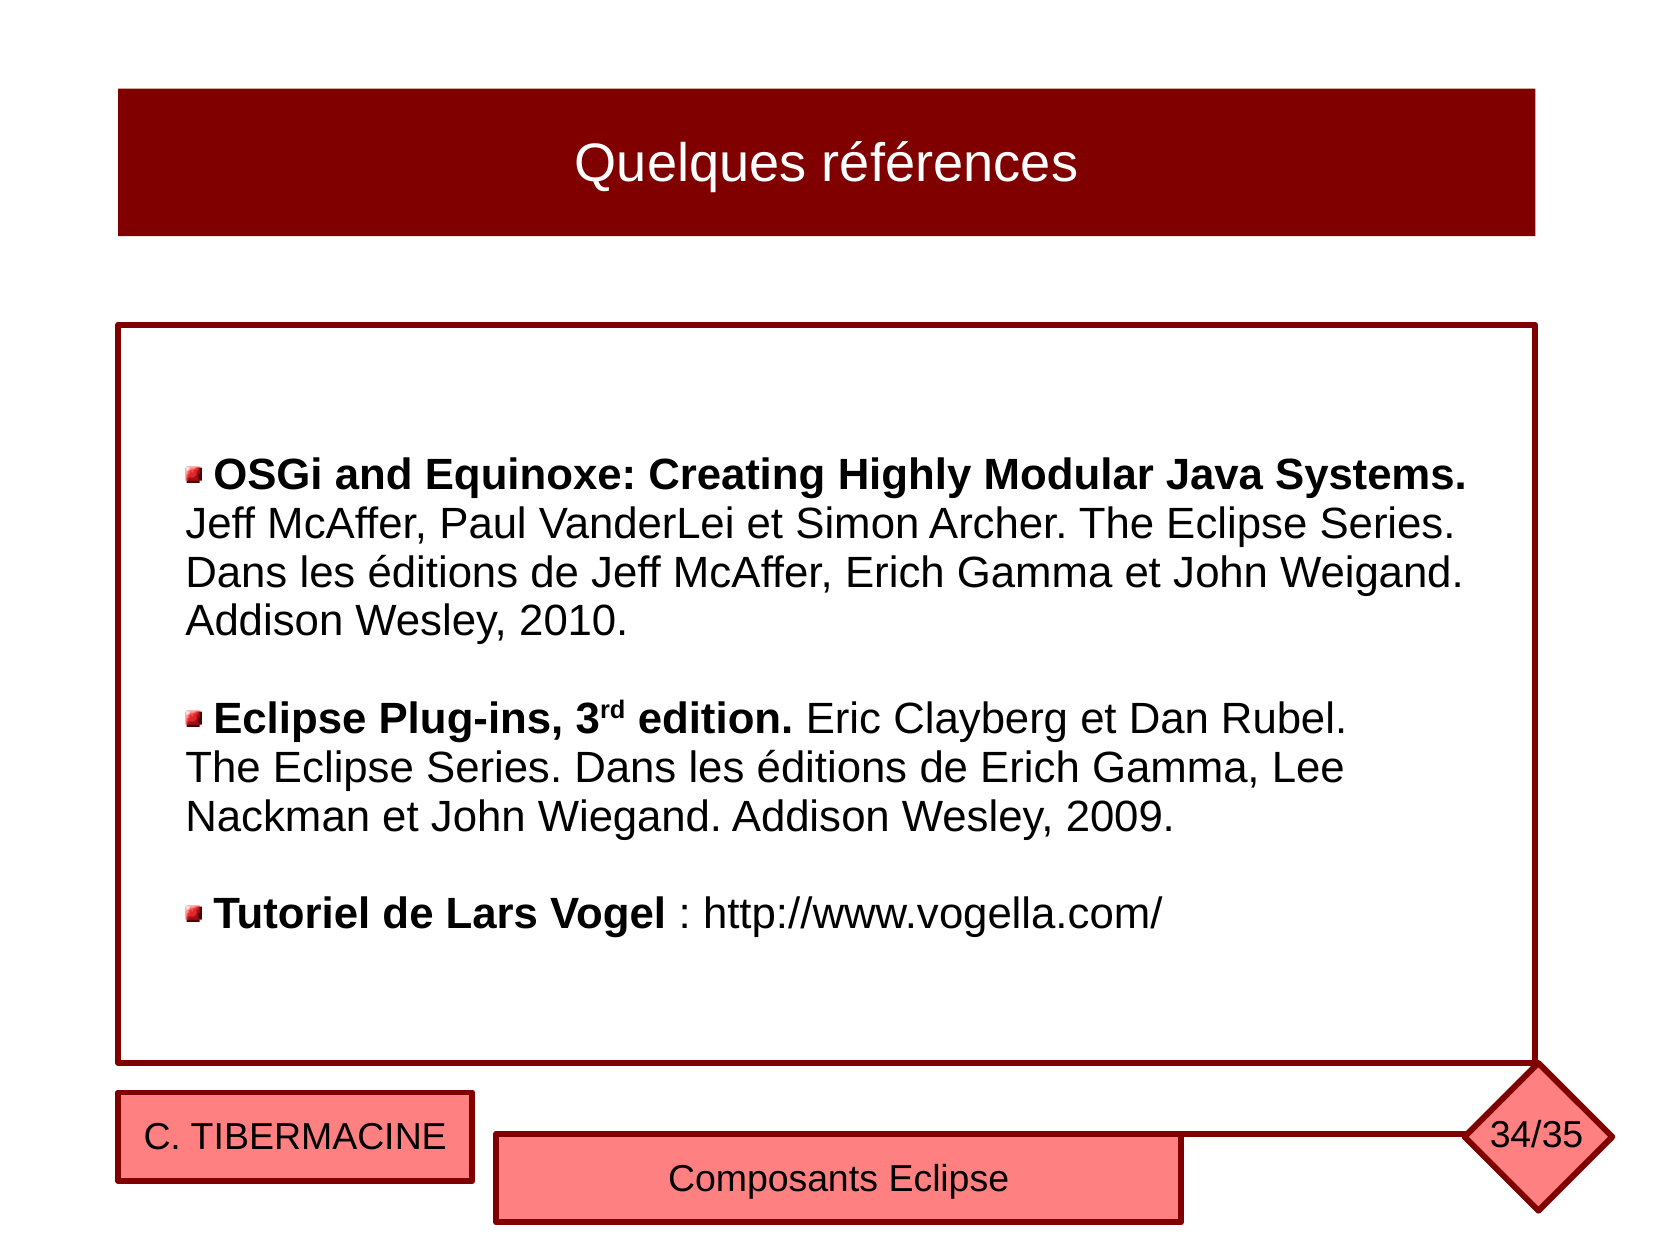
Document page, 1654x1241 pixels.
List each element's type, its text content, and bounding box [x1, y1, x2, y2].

text_box Composants Eclipse [496, 1133, 1182, 1223]
text_box [1490, 1163, 1587, 1211]
picture [185, 710, 202, 727]
text_box OSGi and Equinoxe: Creating Highly Modular Java Systems. Jeff McAffer, Paul VanderLei et Simon Archer. The Eclipse Series. Dans les éditions de Jeff McAffer, Erich Gamma et John Weigand. Addison Wesley, 2010. Eclipse Plug-ins, 3rd edition. Eric Clayberg et Dan Rubel. The Eclipse Series. Dans les éditions de Erich Gamma, Lee Nackman et John Wiegand. Addison Wesley, 2009. Tutoriel de Lars Vogel : http://www.vogella.com/ [118, 324, 1536, 1063]
text_box [1464, 1126, 1475, 1148]
picture [185, 466, 202, 483]
text_box C. TIBERMACINE [118, 1092, 473, 1182]
text_box Quelques références [118, 88, 1536, 237]
text_box <numéro>/35 [1475, 1106, 1654, 1163]
picture [185, 905, 202, 922]
text_box [1495, 1062, 1582, 1106]
